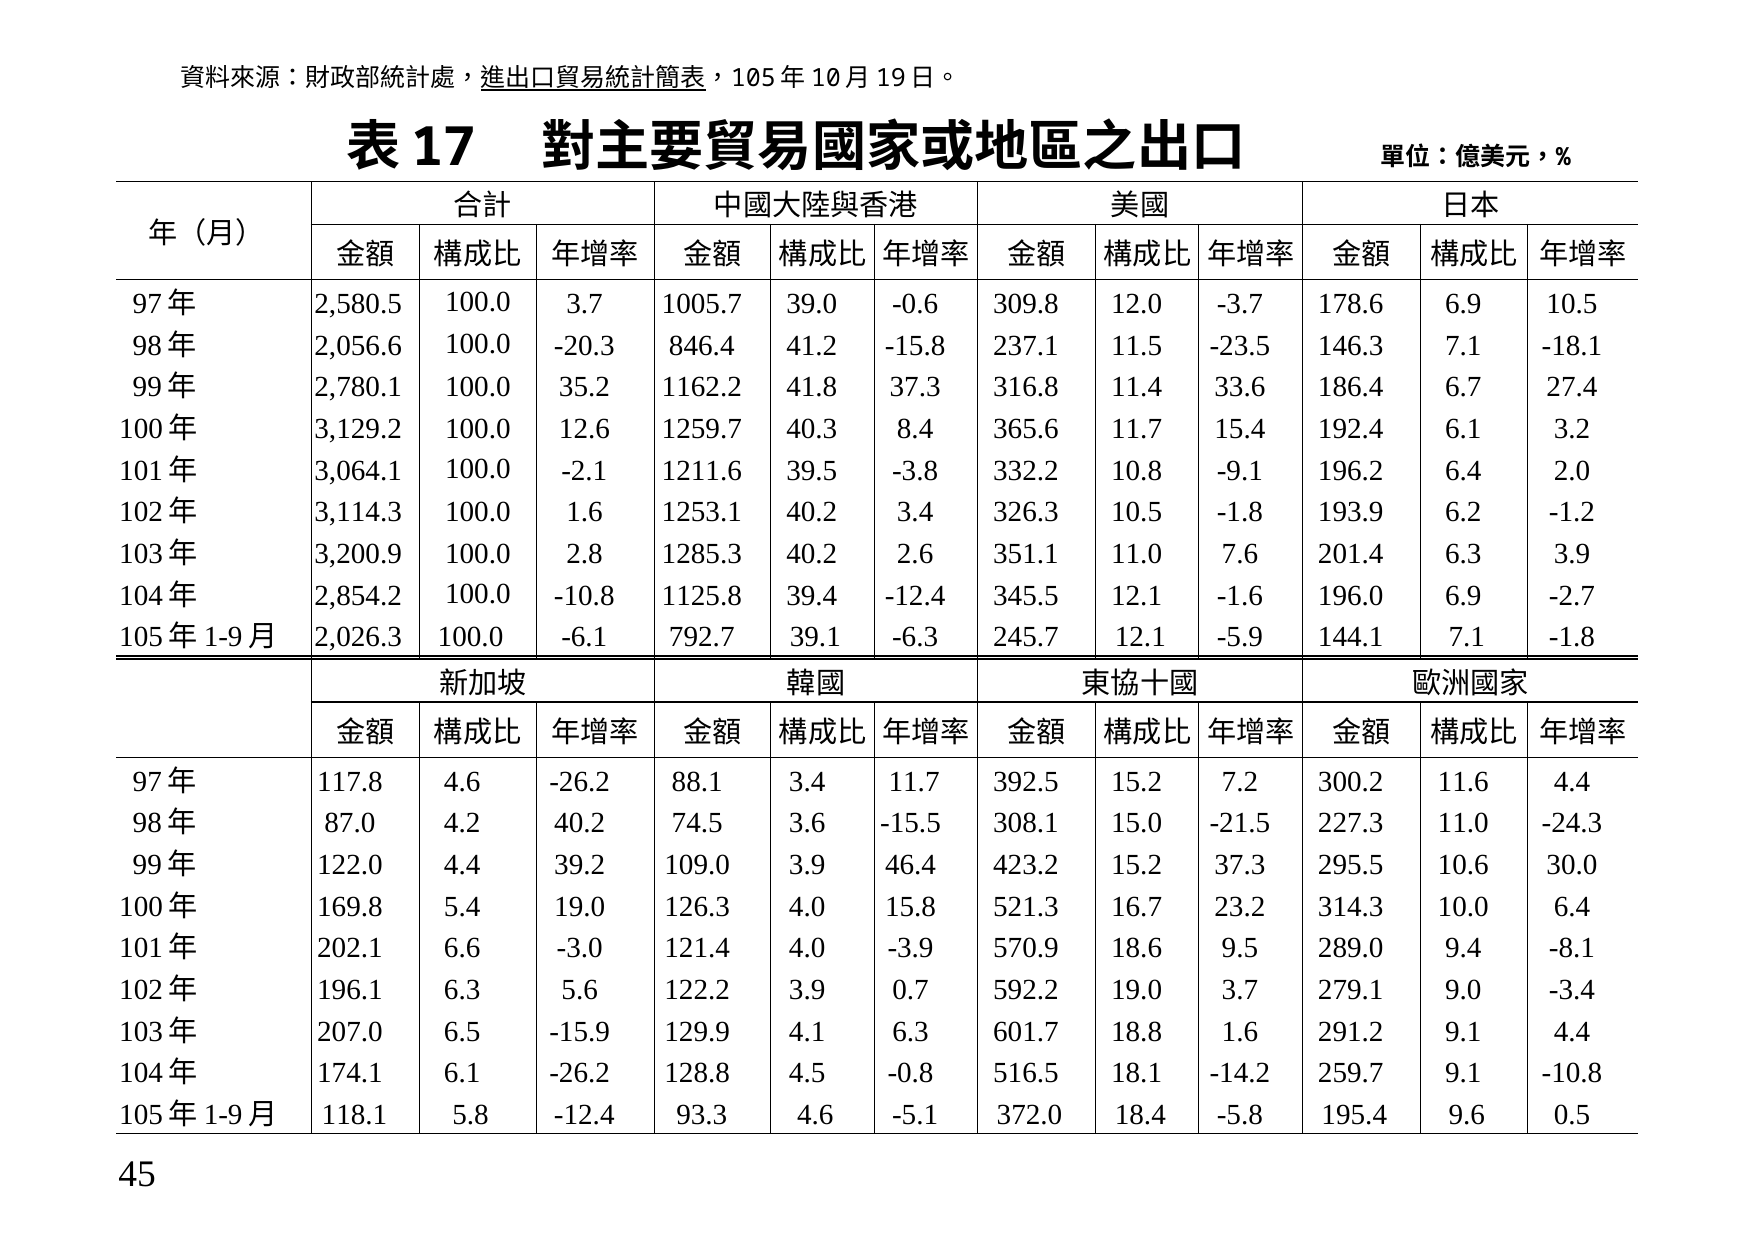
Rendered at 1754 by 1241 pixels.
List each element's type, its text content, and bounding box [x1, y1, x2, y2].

table_cell 0.7 [875, 966, 977, 1008]
table_cell 300.2 [1303, 758, 1420, 799]
table_cell 41.8 [771, 364, 874, 405]
table_header 日本 [1303, 182, 1638, 224]
table_cell 128.8 [655, 1049, 770, 1091]
table_cell 30.0 [1528, 841, 1638, 883]
table_cell 3,129.2 [312, 405, 419, 447]
table_cell 6.9 [1421, 572, 1527, 613]
table_cell 87.0 [312, 799, 419, 841]
table_cell 3.9 [1528, 530, 1638, 572]
table_cell 2,026.3 [312, 614, 419, 655]
table_cell 韓國 [655, 660, 977, 701]
table_cell 37.3 [875, 364, 977, 405]
table_cell 7.6 [1199, 530, 1302, 572]
table_cell 100.0 [420, 280, 536, 322]
table_cell 129.9 [655, 1008, 770, 1049]
table_cell 3.9 [771, 966, 874, 1008]
table_cell 11.5 [1096, 322, 1198, 363]
table_cell 19.0 [1096, 966, 1198, 1008]
table_cell -2.1 [537, 447, 654, 488]
table_cell 365.6 [978, 405, 1095, 447]
table_cell 4.1 [771, 1008, 874, 1049]
table_cell 6.9 [1421, 280, 1527, 322]
table_cell 146.3 [1303, 322, 1420, 363]
table_cell 100.0 [420, 530, 536, 572]
table_cell -18.1 [1528, 322, 1638, 363]
table_cell 2,056.6 [312, 322, 419, 363]
table_cell -3.8 [875, 447, 977, 488]
table_cell 100.0 [420, 447, 536, 488]
table_cell -1.2 [1528, 489, 1638, 530]
table_cell 2,780.1 [312, 364, 419, 405]
table_cell 9.0 [1421, 966, 1527, 1008]
table_cell 40.2 [771, 489, 874, 530]
table_cell 39.1 [771, 614, 874, 655]
table_cell 97年 [116, 280, 311, 322]
table_cell 3,114.3 [312, 489, 419, 530]
table_cell 1211.6 [655, 447, 770, 488]
table_cell 39.2 [537, 841, 654, 883]
table_cell 100.0 [420, 322, 536, 363]
table_cell 4.6 [420, 758, 536, 799]
table_cell 516.5 [978, 1049, 1095, 1091]
table_cell -5.8 [1199, 1091, 1302, 1133]
table_cell 年增率 [1528, 703, 1638, 757]
table_cell -8.1 [1528, 924, 1638, 966]
table_cell 101年 [116, 447, 311, 488]
table_cell 100年 [116, 405, 311, 447]
table_cell 12.0 [1096, 280, 1198, 322]
table_cell 15.8 [875, 883, 977, 924]
table_cell 金額 [978, 703, 1095, 757]
table_cell -3.0 [537, 924, 654, 966]
table_cell 4.4 [1528, 1008, 1638, 1049]
table_cell 98年 [116, 799, 311, 841]
table_cell 23.2 [1199, 883, 1302, 924]
table_cell 40.2 [771, 530, 874, 572]
table_cell 1253.1 [655, 489, 770, 530]
table_cell 295.5 [1303, 841, 1420, 883]
table_cell 歐洲國家 [1303, 660, 1638, 701]
table_cell 金額 [1303, 225, 1420, 279]
table_cell 4.0 [771, 924, 874, 966]
table_cell 100年 [116, 883, 311, 924]
table_cell 年增率 [537, 225, 654, 279]
table_cell 39.0 [771, 280, 874, 322]
table_cell -12.4 [875, 572, 977, 613]
table_cell 東協十國 [978, 660, 1302, 701]
table_cell 39.5 [771, 447, 874, 488]
table_cell -3.4 [1528, 966, 1638, 1008]
table_cell 11.0 [1421, 799, 1527, 841]
table_cell -14.2 [1199, 1049, 1302, 1091]
table_cell -12.4 [537, 1091, 654, 1133]
table_cell 6.1 [420, 1049, 536, 1091]
table_cell -26.2 [537, 1049, 654, 1091]
table_cell 6.5 [420, 1008, 536, 1049]
table_cell -15.5 [875, 799, 977, 841]
table_cell 金額 [978, 225, 1095, 279]
table_cell -23.5 [1199, 322, 1302, 363]
table_cell 4.4 [420, 841, 536, 883]
table_header 合計 [312, 182, 654, 224]
table_cell 846.4 [655, 322, 770, 363]
table_cell 144.1 [1303, 614, 1420, 655]
table_cell 227.3 [1303, 799, 1420, 841]
table_cell 1259.7 [655, 405, 770, 447]
table_cell 3.2 [1528, 405, 1638, 447]
table_cell 103年 [116, 1008, 311, 1049]
table_cell -10.8 [1528, 1049, 1638, 1091]
table_cell 245.7 [978, 614, 1095, 655]
table_cell 10.5 [1096, 489, 1198, 530]
table_cell 新加坡 [312, 660, 654, 701]
table_cell 1285.3 [655, 530, 770, 572]
table_cell 4.5 [771, 1049, 874, 1091]
table_cell 40.2 [537, 799, 654, 841]
table_cell 年增率 [537, 703, 654, 757]
table_cell 10.5 [1528, 280, 1638, 322]
table_cell 構成比 [420, 225, 536, 279]
table_cell 15.0 [1096, 799, 1198, 841]
table_cell 10.6 [1421, 841, 1527, 883]
table_cell 121.4 [655, 924, 770, 966]
table_cell 9.4 [1421, 924, 1527, 966]
table_cell 1005.7 [655, 280, 770, 322]
table_cell 201.4 [1303, 530, 1420, 572]
table_cell 291.2 [1303, 1008, 1420, 1049]
table_cell 年增率 [1199, 225, 1302, 279]
table_cell -0.6 [875, 280, 977, 322]
table_cell 3.9 [771, 841, 874, 883]
table_cell 109.0 [655, 841, 770, 883]
table_cell 196.2 [1303, 447, 1420, 488]
table_cell -1.8 [1528, 614, 1638, 655]
table_cell -10.8 [537, 572, 654, 613]
table_cell 19.0 [537, 883, 654, 924]
table_cell 207.0 [312, 1008, 419, 1049]
table_cell 27.4 [1528, 364, 1638, 405]
table_cell 192.4 [1303, 405, 1420, 447]
table_cell 6.6 [420, 924, 536, 966]
table_cell 237.1 [978, 322, 1095, 363]
subtitle 表17 對主要貿易國家或地區之出口 單位：億美元，% [118, 102, 1636, 181]
table_cell 6.3 [875, 1008, 977, 1049]
table_cell 3.4 [771, 758, 874, 799]
table_cell 102年 [116, 489, 311, 530]
table_cell 金額 [1303, 703, 1420, 757]
table_cell 11.0 [1096, 530, 1198, 572]
table_cell -15.9 [537, 1008, 654, 1049]
table_cell 326.3 [978, 489, 1095, 530]
table_header 美國 [978, 182, 1302, 224]
table_cell 18.8 [1096, 1008, 1198, 1049]
table_cell 3.4 [875, 489, 977, 530]
table_cell 18.6 [1096, 924, 1198, 966]
table_cell 3,064.1 [312, 447, 419, 488]
table_cell 16.7 [1096, 883, 1198, 924]
table_cell -5.9 [1199, 614, 1302, 655]
table_cell 104年 [116, 572, 311, 613]
table_cell 3.7 [1199, 966, 1302, 1008]
table_cell -1.6 [1199, 572, 1302, 613]
table_cell -24.3 [1528, 799, 1638, 841]
table_cell 93.3 [655, 1091, 770, 1133]
table_cell 6.4 [1528, 883, 1638, 924]
table_cell 103年 [116, 530, 311, 572]
table_cell 100.0 [420, 489, 536, 530]
table_cell 521.3 [978, 883, 1095, 924]
table_cell 6.3 [1421, 530, 1527, 572]
table_cell 423.2 [978, 841, 1095, 883]
table_cell 11.6 [1421, 758, 1527, 799]
table_cell 196.0 [1303, 572, 1420, 613]
table_cell -21.5 [1199, 799, 1302, 841]
table_cell 12.1 [1096, 572, 1198, 613]
table_cell 392.5 [978, 758, 1095, 799]
table_cell 592.2 [978, 966, 1095, 1008]
table_header 中國大陸與香港 [655, 182, 977, 224]
table_cell 金額 [655, 703, 770, 757]
table_cell 4.2 [420, 799, 536, 841]
table_cell 601.7 [978, 1008, 1095, 1049]
table_cell -6.1 [537, 614, 654, 655]
table_cell 6.3 [420, 966, 536, 1008]
table_cell 5.8 [420, 1091, 536, 1133]
table_cell 118.1 [312, 1091, 419, 1133]
table_cell 11.4 [1096, 364, 1198, 405]
table_cell 構成比 [771, 225, 874, 279]
table_cell [116, 660, 311, 701]
table_cell 309.8 [978, 280, 1095, 322]
table_cell 196.1 [312, 966, 419, 1008]
table_cell 570.9 [978, 924, 1095, 966]
table_cell 3.7 [537, 280, 654, 322]
table_cell 2.8 [537, 530, 654, 572]
table_cell 7.2 [1199, 758, 1302, 799]
table_cell 1162.2 [655, 364, 770, 405]
table_cell -5.1 [875, 1091, 977, 1133]
table_cell 15.2 [1096, 841, 1198, 883]
table_cell 4.6 [771, 1091, 874, 1133]
table_cell 構成比 [1421, 225, 1527, 279]
table_cell 9.1 [1421, 1049, 1527, 1091]
table_cell 構成比 [771, 703, 874, 757]
table_cell 105年1-9月 [116, 614, 311, 655]
table_cell 99年 [116, 841, 311, 883]
table_cell -20.3 [537, 322, 654, 363]
table_cell -0.8 [875, 1049, 977, 1091]
text 資料來源：財政部統計處，進出口貿易統計簡表，105年10月19日。 [181, 24, 1636, 102]
table_cell 10.0 [1421, 883, 1527, 924]
table_cell 18.1 [1096, 1049, 1198, 1091]
table_cell 11.7 [1096, 405, 1198, 447]
table_cell -9.1 [1199, 447, 1302, 488]
table_cell 40.3 [771, 405, 874, 447]
table_cell 年增率 [875, 225, 977, 279]
table_cell -26.2 [537, 758, 654, 799]
table_cell 100.0 [420, 364, 536, 405]
table_cell 金額 [655, 225, 770, 279]
table_cell -2.7 [1528, 572, 1638, 613]
table_cell -15.8 [875, 322, 977, 363]
table_cell 314.3 [1303, 883, 1420, 924]
table_cell 2,580.5 [312, 280, 419, 322]
table_cell 126.3 [655, 883, 770, 924]
table_cell 46.4 [875, 841, 977, 883]
table_cell 122.0 [312, 841, 419, 883]
table_cell 186.4 [1303, 364, 1420, 405]
table_cell 98年 [116, 322, 311, 363]
table_cell 3,200.9 [312, 530, 419, 572]
table_cell 104年 [116, 1049, 311, 1091]
table_cell 2,854.2 [312, 572, 419, 613]
table_cell 41.2 [771, 322, 874, 363]
table_header 年（月） [116, 182, 311, 279]
table_cell 9.1 [1421, 1008, 1527, 1049]
table_cell 39.4 [771, 572, 874, 613]
table_cell 6.4 [1421, 447, 1527, 488]
table_cell -3.7 [1199, 280, 1302, 322]
table_cell 88.1 [655, 758, 770, 799]
table_cell 100.0 [420, 405, 536, 447]
table_cell 7.1 [1421, 322, 1527, 363]
table_cell 8.4 [875, 405, 977, 447]
table_cell 2.0 [1528, 447, 1638, 488]
table_cell -6.3 [875, 614, 977, 655]
table_cell 18.4 [1096, 1091, 1198, 1133]
table_cell -3.9 [875, 924, 977, 966]
table_cell 構成比 [1096, 225, 1198, 279]
table_cell 105年1-9月 [116, 1091, 311, 1133]
table_cell 10.8 [1096, 447, 1198, 488]
table_cell 1.6 [1199, 1008, 1302, 1049]
table_cell 4.4 [1528, 758, 1638, 799]
table_cell 195.4 [1303, 1091, 1420, 1133]
table_cell 15.2 [1096, 758, 1198, 799]
table_cell 102年 [116, 966, 311, 1008]
table_cell 178.6 [1303, 280, 1420, 322]
table_cell 174.1 [312, 1049, 419, 1091]
table_cell 1125.8 [655, 572, 770, 613]
table_cell 308.1 [978, 799, 1095, 841]
table_cell 117.8 [312, 758, 419, 799]
table_cell 122.2 [655, 966, 770, 1008]
table_cell 279.1 [1303, 966, 1420, 1008]
table_cell 289.0 [1303, 924, 1420, 966]
table_cell 金額 [312, 703, 419, 757]
table_cell 年增率 [875, 703, 977, 757]
table_cell 37.3 [1199, 841, 1302, 883]
table_cell 9.6 [1421, 1091, 1527, 1133]
table_cell [116, 701, 311, 757]
table_cell 193.9 [1303, 489, 1420, 530]
table_cell 74.5 [655, 799, 770, 841]
table_cell 12.1 [1096, 614, 1198, 655]
table_cell 100.0 [420, 614, 536, 655]
table_cell 4.0 [771, 883, 874, 924]
table_cell 316.8 [978, 364, 1095, 405]
table_cell 年增率 [1528, 225, 1638, 279]
table_cell 2.6 [875, 530, 977, 572]
table_cell 100.0 [420, 572, 536, 613]
table_cell 6.7 [1421, 364, 1527, 405]
table_cell 97年 [116, 758, 311, 799]
table_cell 6.2 [1421, 489, 1527, 530]
table_cell 5.4 [420, 883, 536, 924]
table_cell 7.1 [1421, 614, 1527, 655]
table_cell 351.1 [978, 530, 1095, 572]
table_cell 372.0 [978, 1091, 1095, 1133]
table_cell 33.6 [1199, 364, 1302, 405]
table_cell 345.5 [978, 572, 1095, 613]
table_cell 9.5 [1199, 924, 1302, 966]
table_cell 3.6 [771, 799, 874, 841]
table_cell -1.8 [1199, 489, 1302, 530]
table_cell 金額 [312, 225, 419, 279]
table_cell 構成比 [1096, 703, 1198, 757]
table_cell 年增率 [1199, 703, 1302, 757]
table_cell 1.6 [537, 489, 654, 530]
table_cell 101年 [116, 924, 311, 966]
table_cell 35.2 [537, 364, 654, 405]
table_cell 構成比 [1421, 703, 1527, 757]
table_cell 99年 [116, 364, 311, 405]
table_cell 792.7 [655, 614, 770, 655]
table_cell 169.8 [312, 883, 419, 924]
table_cell 15.4 [1199, 405, 1302, 447]
table_cell 11.7 [875, 758, 977, 799]
table_cell 5.6 [537, 966, 654, 1008]
table_cell 332.2 [978, 447, 1095, 488]
table_cell 6.1 [1421, 405, 1527, 447]
table_cell 構成比 [420, 703, 536, 757]
table_cell 12.6 [537, 405, 654, 447]
table_cell 259.7 [1303, 1049, 1420, 1091]
table_cell 0.5 [1528, 1091, 1638, 1133]
table_cell 202.1 [312, 924, 419, 966]
